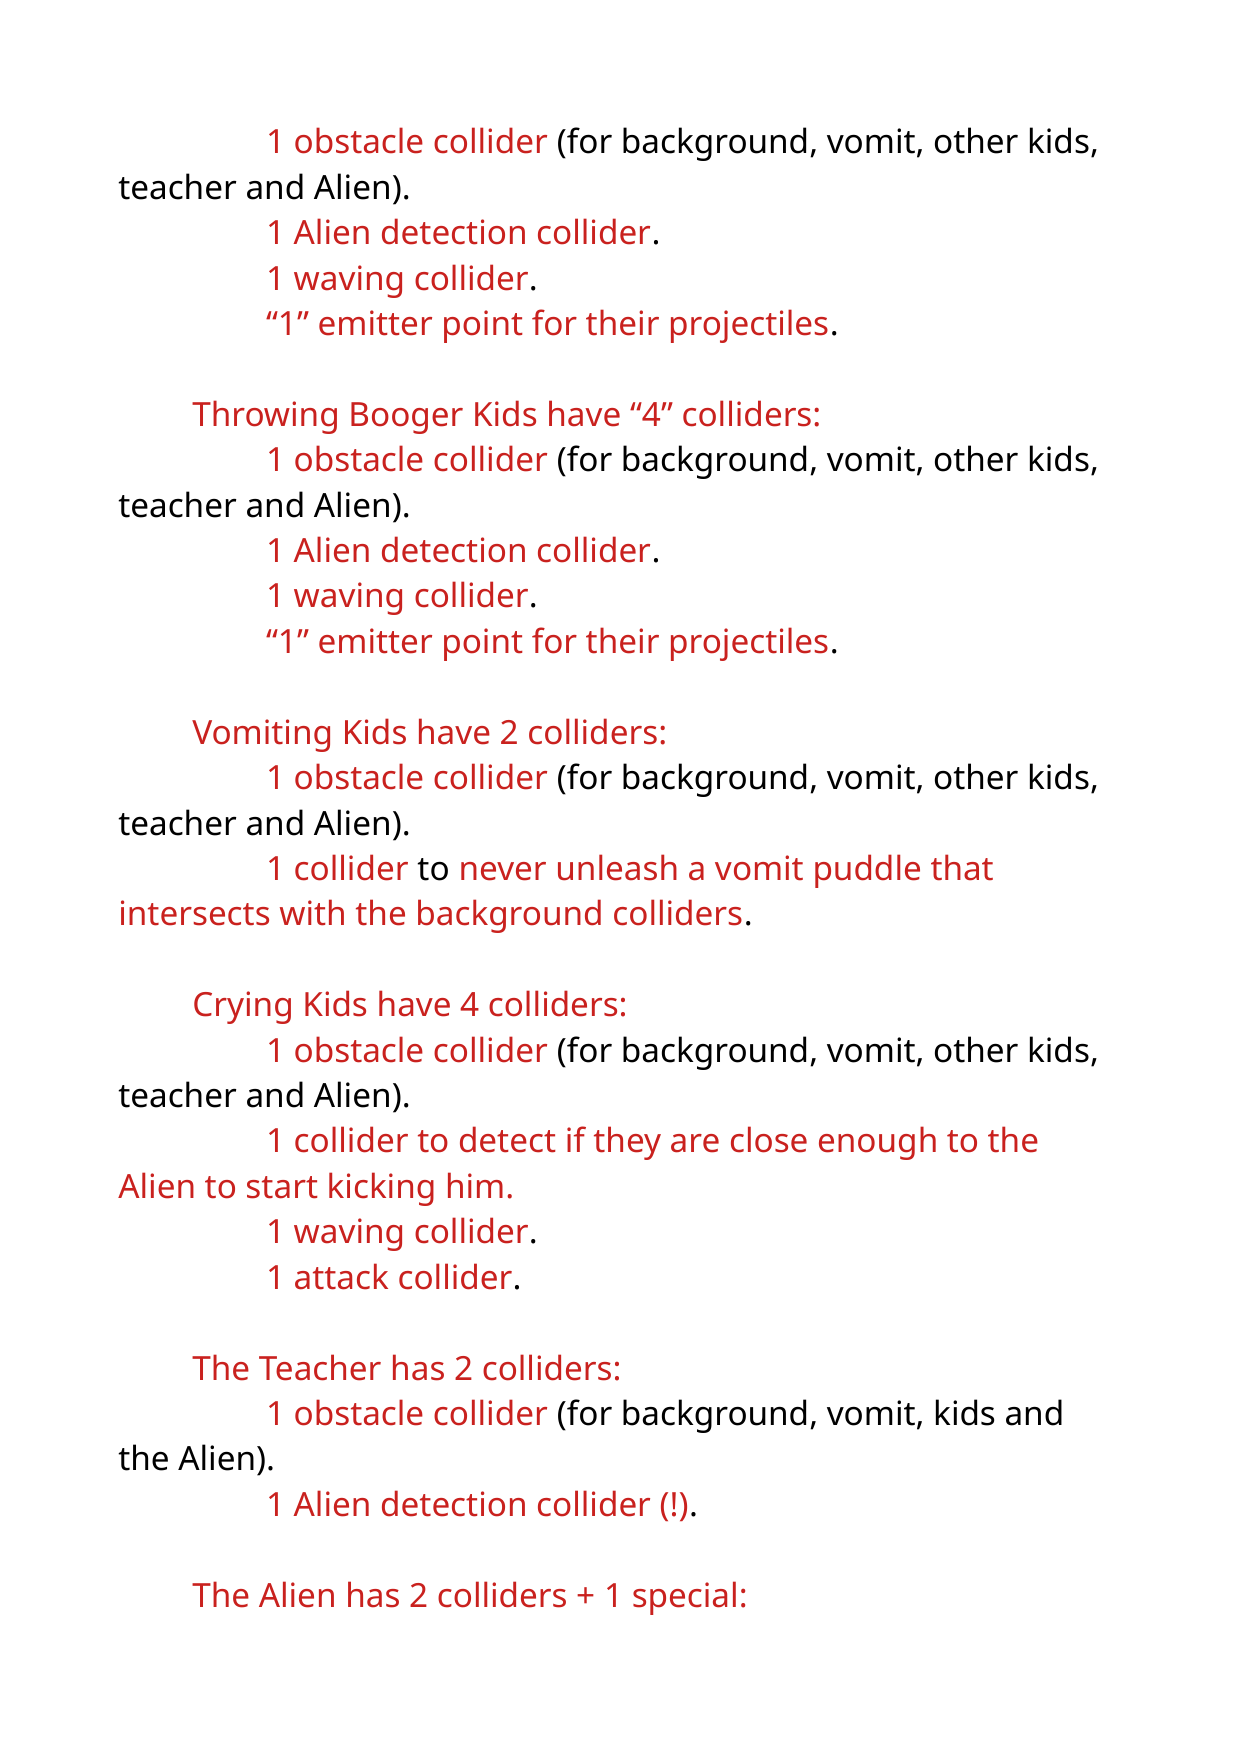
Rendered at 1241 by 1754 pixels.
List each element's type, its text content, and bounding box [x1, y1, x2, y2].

text 1 Alien detection collider. [118, 209, 1122, 254]
text 1 attack collider. [118, 1253, 1122, 1299]
text 1 obstacle collider (for background, vomit, other kids, teacher and Alien). [118, 754, 1122, 845]
text 1 waving collider. [118, 572, 1122, 618]
text “1” emitter point for their projectiles. [118, 618, 1122, 663]
text 1 waving collider. [118, 1208, 1122, 1253]
text 1 Alien detection collider (!). [118, 1481, 1122, 1526]
text 1 collider to detect if they are close enough to the Alien to start kicking him. [118, 1117, 1122, 1208]
text 1 obstacle collider (for background, vomit, other kids, teacher and Alien). [118, 1026, 1122, 1117]
text 1 waving collider. [118, 254, 1122, 300]
text “1” emitter point for their projectiles. [118, 300, 1122, 345]
text 1 obstacle collider (for background, vomit, other kids, teacher and Alien). [118, 118, 1122, 209]
text Vomiting Kids have 2 colliders: [118, 708, 1122, 754]
text The Teacher has 2 colliders: [118, 1344, 1122, 1390]
text 1 obstacle collider (for background, vomit, other kids, teacher and Alien). [118, 436, 1122, 527]
text 1 obstacle collider (for background, vomit, kids and the Alien). [118, 1390, 1122, 1481]
text Throwing Booger Kids have “4” colliders: [118, 391, 1122, 436]
text 1 Alien detection collider. [118, 527, 1122, 572]
text 1 collider to never unleash a vomit puddle that intersects with the background colliders. [118, 845, 1122, 936]
text The Alien has 2 colliders + 1 special: [118, 1571, 1122, 1617]
text Crying Kids have 4 colliders: [118, 981, 1122, 1026]
